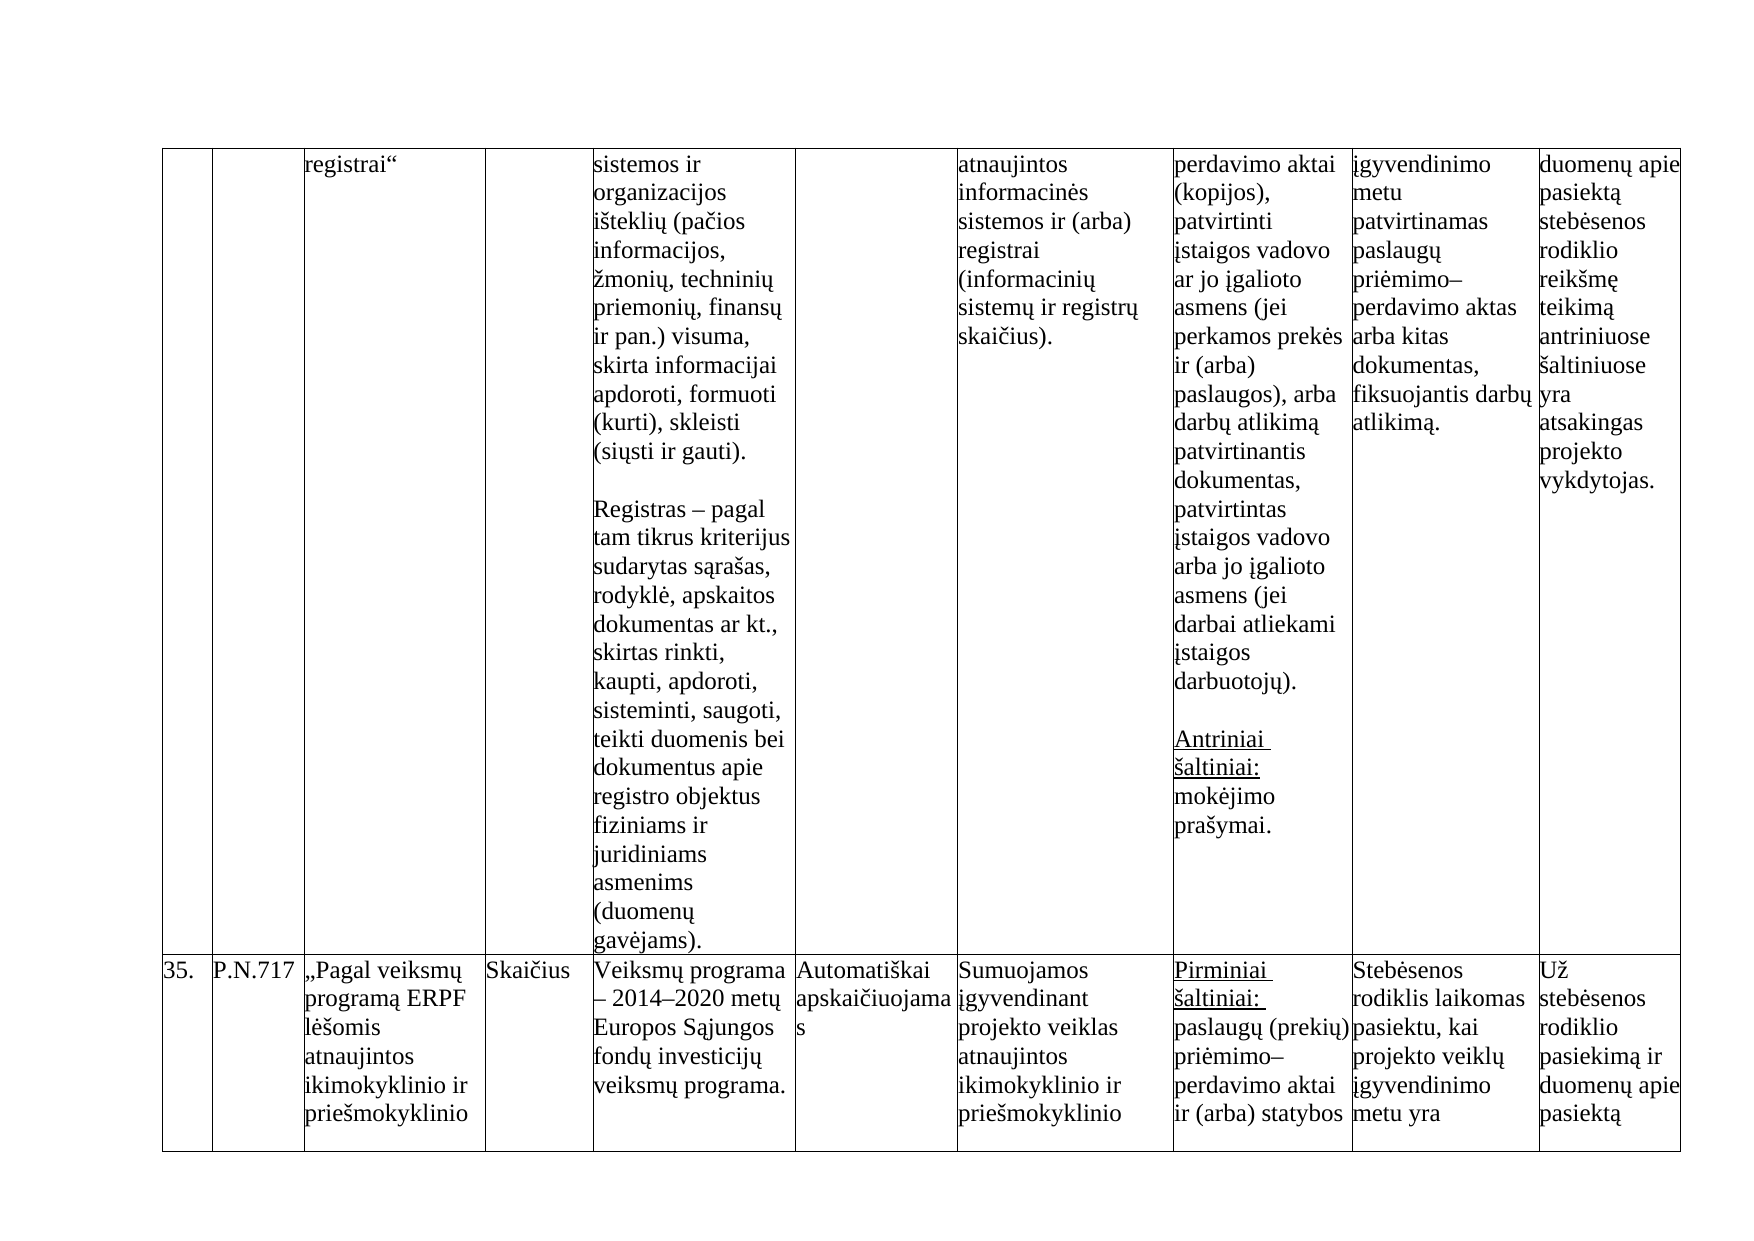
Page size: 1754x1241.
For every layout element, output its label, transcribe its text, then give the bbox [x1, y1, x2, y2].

table_cell „Pagal veiksmų programą ERPF lėšomis atnaujintos ikimokyklinio ir priešmokyklinio [305, 955, 485, 1151]
table_cell [213, 149, 304, 954]
table_cell įgyvendinimo metu patvirtinamas paslaugų priėmimo–perdavimo aktas arba kitas dokumentas, fiksuojantis darbų atlikimą. [1353, 149, 1539, 954]
table_cell 35. [163, 955, 212, 1151]
table_cell Stebėsenos rodiklis laikomas pasiektu, kai projekto veiklų įgyvendinimo metu yra [1353, 955, 1539, 1151]
table_cell P.N.717 [213, 955, 304, 1151]
table_cell atnaujintos informacinės sistemos ir (arba) registrai (informacinių sistemų ir registrų skaičius). [958, 149, 1173, 954]
table_cell [486, 149, 593, 954]
table_cell perdavimo aktai (kopijos), patvirtinti įstaigos vadovo ar jo įgalioto asmens (jei perkamos prekės ir (arba) paslaugos), arba darbų atlikimą patvirtinantis dokumentas, patvirtintas įstaigos vadovo arba jo įgalioto asmens (jei darbai atliekami įstaigos darbuotojų). Antriniai šaltiniai: mokėjimo prašymai. [1174, 149, 1352, 954]
table_cell Už stebėsenos rodiklio pasiekimą ir duomenų apie pasiektą [1540, 955, 1680, 1151]
table_cell registrai“ [305, 149, 485, 954]
table_cell Sumuojamos įgyvendinant projekto veiklas atnaujintos ikimokyklinio ir priešmokyklinio [958, 955, 1173, 1151]
table_cell duomenų apie pasiektą stebėsenos rodiklio reikšmę teikimą antriniuose šaltiniuose yra atsakingas projekto vykdytojas. [1540, 149, 1680, 954]
table_cell Pirminiai šaltiniai: paslaugų (prekių) priėmimo–perdavimo aktai ir (arba) statybos [1174, 955, 1352, 1151]
table_cell [796, 149, 957, 954]
table_cell sistemos ir organizacijos išteklių (pačios informacijos, žmonių, techninių priemonių, finansų ir pan.) visuma, skirta informacijai apdoroti, formuoti (kurti), skleisti (siųsti ir gauti). Registras – pagal tam tikrus kriterijus sudarytas sąrašas, rodyklė, apskaitos dokumentas ar kt., skirtas rinkti, kaupti, apdoroti, sisteminti, saugoti, teikti duomenis bei dokumentus apie registro objektus fiziniams ir juridiniams asmenims (duomenų gavėjams). [594, 149, 795, 954]
table_cell Automatiškai apskaičiuojamas [796, 955, 957, 1151]
table_cell [163, 149, 212, 954]
table_cell Veiksmų programa – 2014–2020 metų Europos Sąjungos fondų investicijų veiksmų programa. [594, 955, 795, 1151]
table_cell Skaičius [486, 955, 593, 1151]
